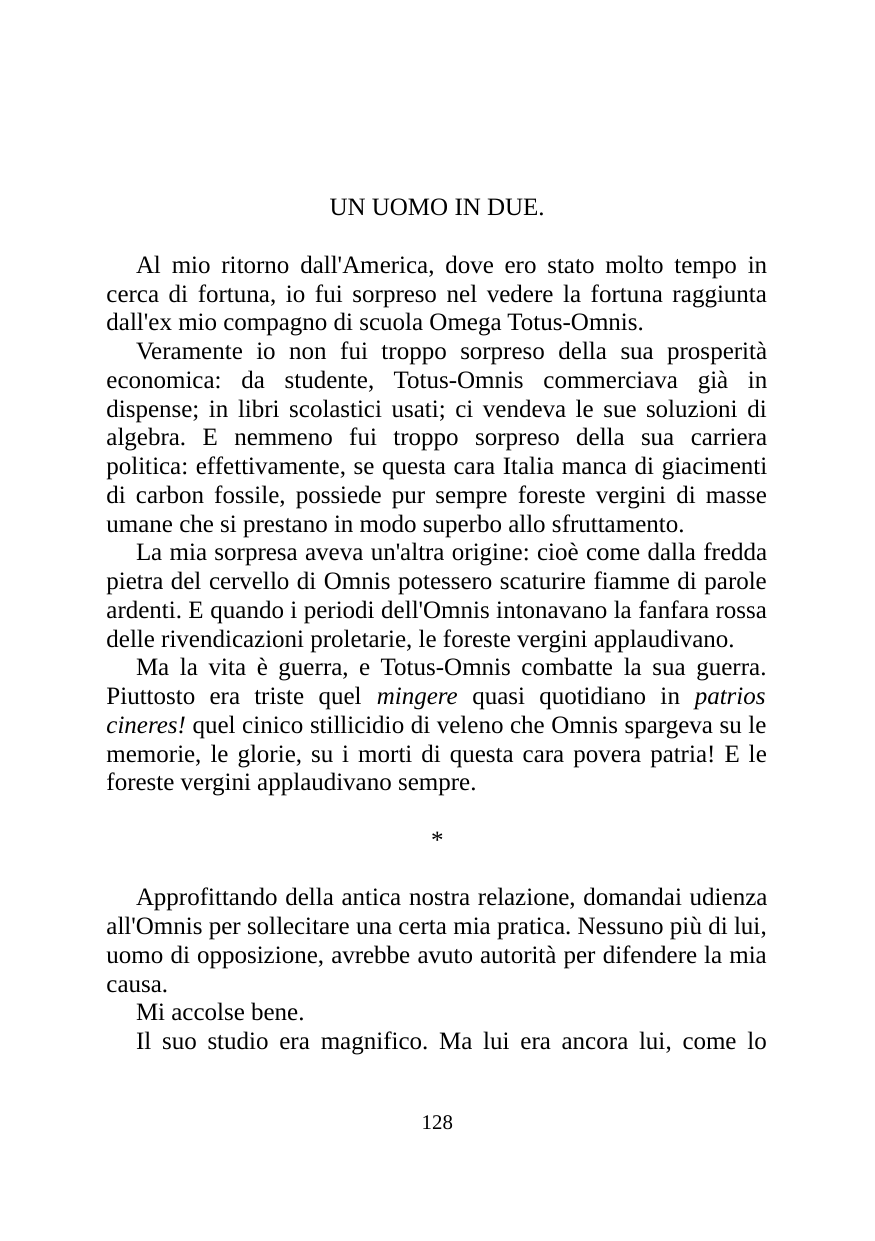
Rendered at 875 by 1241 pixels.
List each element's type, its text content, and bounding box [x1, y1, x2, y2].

text Approfittando della antica nostra relazione, domandai udienza all'Omnis per sollecitare una certa mia pratica. Nessuno più di lui, uomo di opposizione, avrebbe avuto autorità per difendere la mia causa. [106, 882, 768, 997]
text UN UOMO IN DUE. [106, 192, 768, 221]
text La mia sorpresa aveva un'altra origine: cioè come dalla fredda pietra del cervello di Omnis potessero scaturire fiamme di parole ardenti. E quando i periodi dell'Omnis intonavano la fanfara rossa delle rivendicazioni proletarie, le foreste vergini applaudivano. [106, 537, 768, 652]
text Il suo studio era magnifico. Ma lui era ancora lui, come lo [106, 1026, 768, 1055]
text * [106, 825, 768, 854]
text Mi accolse bene. [106, 997, 768, 1026]
text Ma la vita è guerra, e Totus-Omnis combatte la sua guerra. Piuttosto era triste quel mingere quasi quotidiano in patrios cineres! quel cinico stillicidio di veleno che Omnis spargeva su le memorie, le glorie, su i morti di questa cara povera patria! E le foreste vergini applaudivano sempre. [106, 652, 768, 796]
text Al mio ritorno dall'America, dove ero stato molto tempo in cerca di fortuna, io fui sorpreso nel vedere la fortuna raggiunta dall'ex mio compagno di scuola Omega Totus-Omnis. [106, 250, 768, 336]
text Veramente io non fui troppo sorpreso della sua prosperità economica: da studente, Totus-Omnis commerciava già in dispense; in libri scolastici usati; ci vendeva le sue soluzioni di algebra. E nemmeno fui troppo sorpreso della sua carriera politica: effettivamente, se questa cara Italia manca di giacimenti di carbon fossile, possiede pur sempre foreste vergini di masse umane che si prestano in modo superbo allo sfruttamento. [106, 336, 768, 537]
